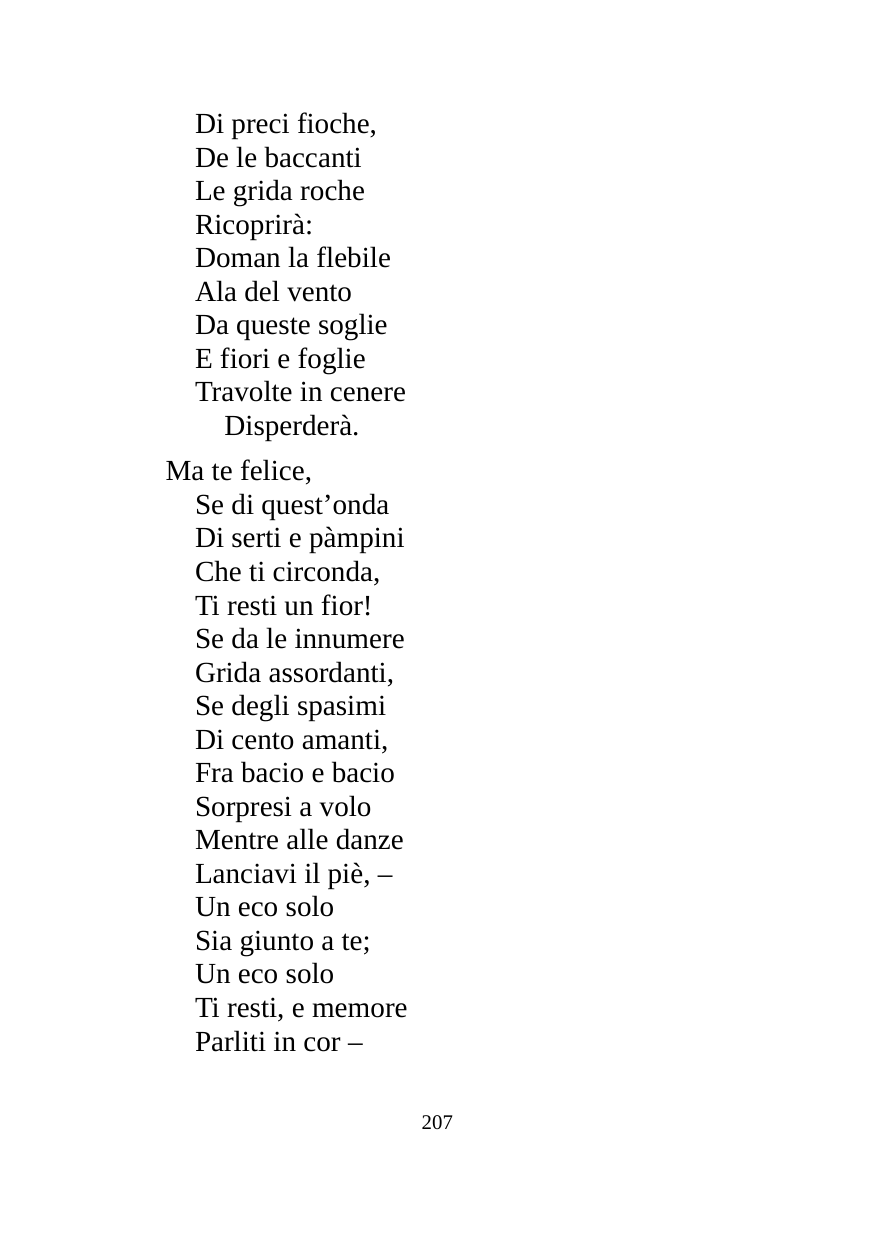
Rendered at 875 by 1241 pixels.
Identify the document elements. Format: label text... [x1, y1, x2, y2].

text Ma te felice, Se di quest’onda Di serti e pàmpini Che ti circonda, Ti resti un fior! Se da le innumere Grida assordanti, Se degli spasimi Di cento amanti, Fra bacio e bacio Sorpresi a volo Mentre alle danze Lanciavi il piè, – Un eco solo Sia giunto a te; Un eco solo Ti resti, e memore Parliti in cor – [165, 453, 768, 1057]
text Di preci fioche, De le baccanti Le grida roche Ricoprirà: Doman la flebile Ala del vento Da queste soglie E fiori e foglie Travolte in cenere [165, 106, 768, 408]
text Disperderà. [224, 408, 768, 442]
